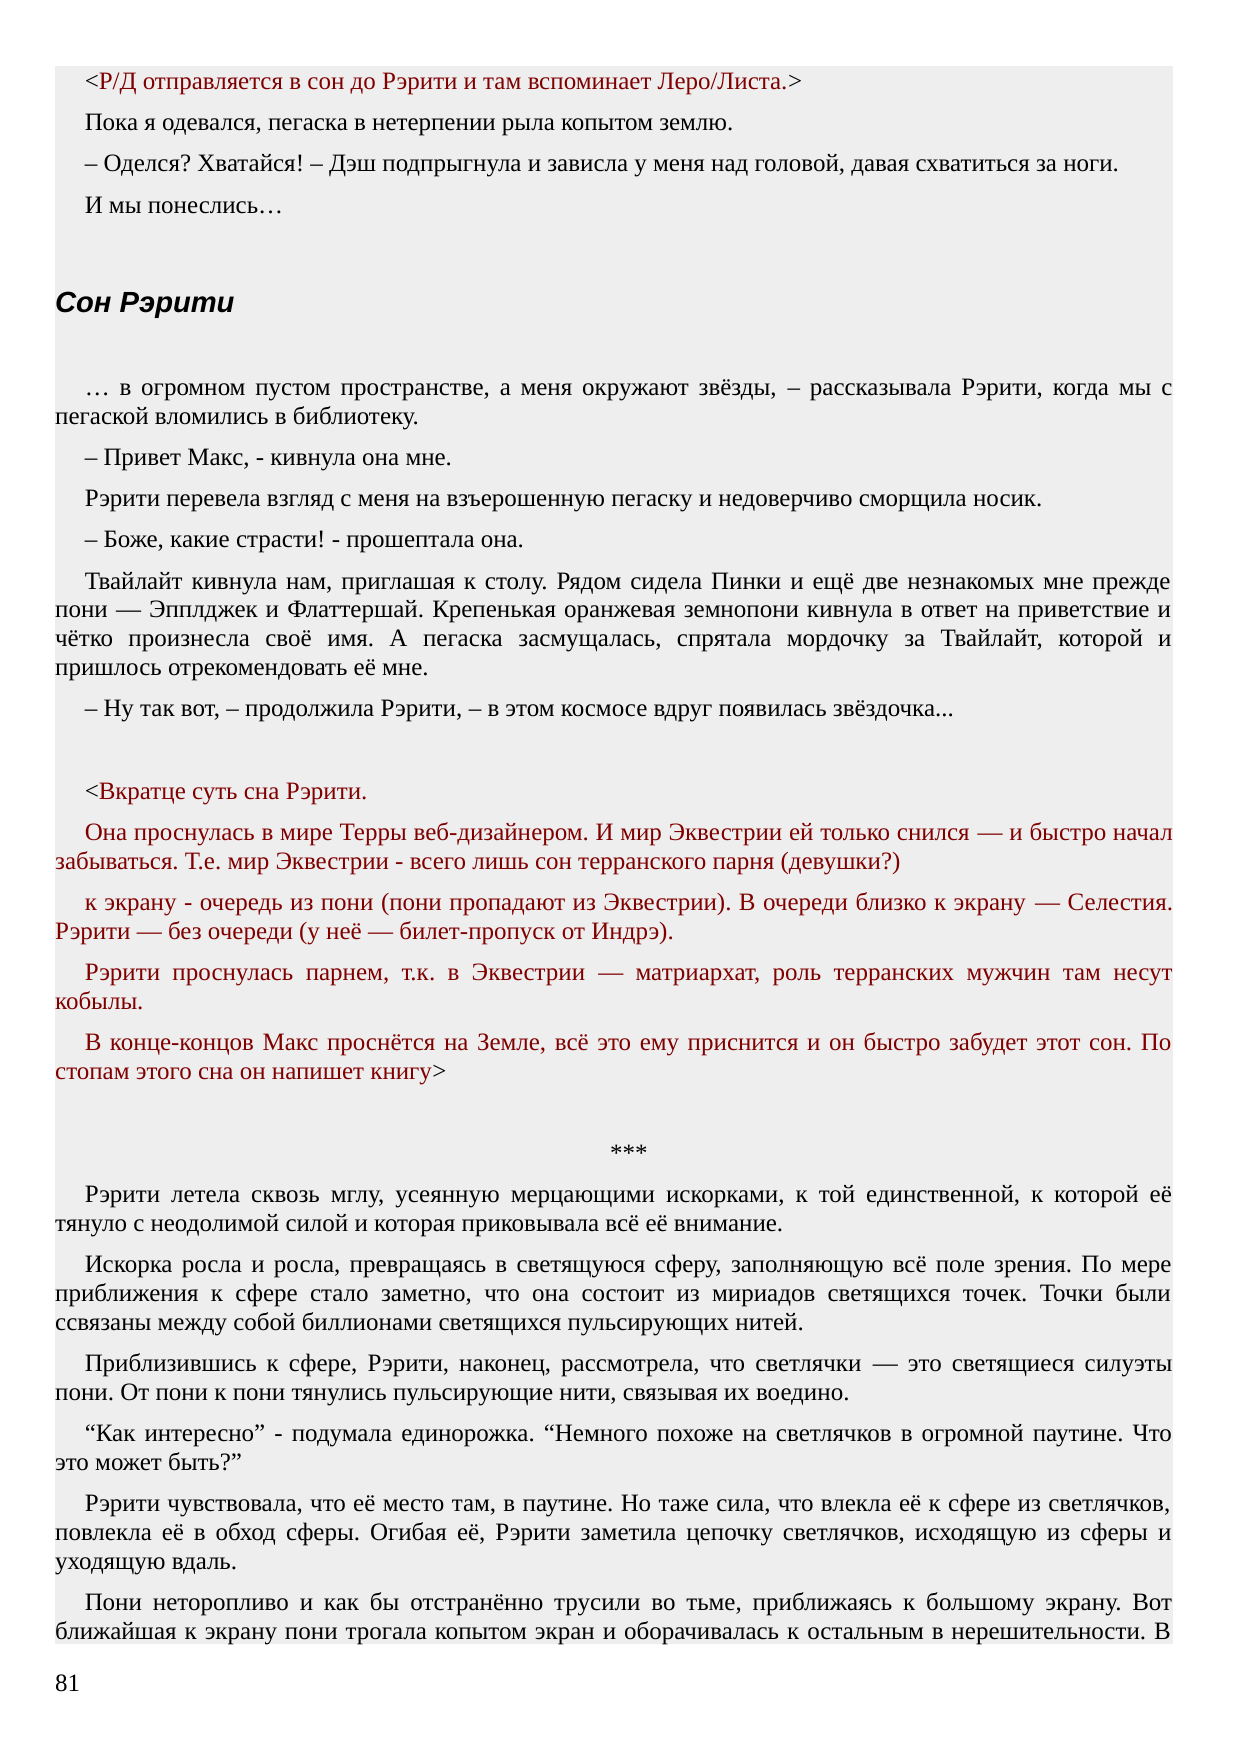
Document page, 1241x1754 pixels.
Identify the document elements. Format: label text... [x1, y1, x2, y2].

text В конце-концов Макс проснётся на Земле, всё это ему приснится и он быстро забудет этот сон. По стопам этого сна он напишет книгу> [55, 1027, 1173, 1084]
text Приблизившись к сфере, Рэрити, наконец, рассмотрела, что светлячки — это светящиеся силуэты пони. От пони к пони тянулись пульсирующие нити, связывая их воедино. [55, 1348, 1173, 1406]
text – Боже, какие страсти! - прошептала она. [55, 524, 1173, 553]
text – Ну так вот, – продолжила Рэрити, – в этом космосе вдруг появилась звёздочка... [55, 693, 1173, 722]
text Рэрити летела сквозь мглу, усеянную мерцающими искорками, к той единственной, к которой её тянуло с неодолимой силой и которая приковывала всё её внимание. [55, 1179, 1173, 1237]
text … в огромном пустом пространстве, а меня окружают звёзды, – рассказывала Рэрити, когда мы с пегаской вломились в библиотеку. [55, 372, 1173, 429]
text <Вкратце суть сна Рэрити. [55, 776, 1173, 804]
text Она проснулась в мире Терры веб-дизайнером. И мир Эквестрии ей только снился — и быстро начал забываться. Т.е. мир Эквестрии - всего лишь сон терранского парня (девушки?) [55, 817, 1173, 874]
text “Как интересно” - подумала единорожка. “Немного похоже на светлячков в огромной паутине. Что это может быть?” [55, 1418, 1173, 1476]
text И мы понеслись… [55, 190, 1173, 218]
text Рэрити чувствовала, что её место там, в паутине. Но таже сила, что влекла её к сфере из светлячков, повлекла её в обход сферы. Огибая её, Рэрити заметила цепочку светлячков, исходящую из сферы и уходящую вдаль. [55, 1488, 1173, 1574]
text – Привет Макс, - кивнула она мне. [55, 442, 1173, 471]
text Пони неторопливо и как бы отстранённо трусили во тьме, приближаясь к большому экрану. Вот ближайшая к экрану пони трогала копытом экран и оборачивалась к остальным в нерешительности. В [55, 1587, 1173, 1644]
text Пока я одевался, пегаска в нетерпении рыла копытом землю. [55, 107, 1173, 136]
text Искорка росла и росла, превращаясь в светящуюся сферу, заполняющую всё поле зрения. По мере приближения к сфере стало заметно, что она состоит из мириадов светящихся точек. Точки были ссвязаны между собой биллионами светящихся пульсирующих нитей. [55, 1249, 1173, 1336]
text к экрану - очередь из пони (пони пропадают из Эквестрии). В очереди близко к экрану — Селестия. Рэрити — без очереди (у неё — билет-пропуск от Индрэ). [55, 887, 1173, 944]
text <Р/Д отправляется в сон до Рэрити и там вспоминает Леро/Листа.> [55, 66, 1173, 95]
text Рэрити проснулась парнем, т.к. в Эквестрии — матриархат, роль терранских мужчин там несут кобылы. [55, 957, 1173, 1014]
subtitle Сон Рэрити [55, 285, 1173, 318]
text – Оделся? Хватайся! – Дэш подпрыгнула и зависла у меня над головой, давая схватиться за ноги. [55, 148, 1173, 177]
text *** [55, 1138, 1173, 1167]
text Рэрити перевела взгляд с меня на взъерошенную пегаску и недоверчиво сморщила носик. [55, 483, 1173, 512]
text Твайлайт кивнула нам, приглашая к столу. Рядом сидела Пинки и ещё две незнакомых мне прежде пони — Эпплджек и Флаттершай. Крепенькая оранжевая земнопони кивнула в ответ на приветствие и чётко произнесла своё имя. А пегаска засмущалась, спрятала мордочку за Твайлайт, которой и пришлось отрекомендовать её мне. [55, 566, 1173, 681]
